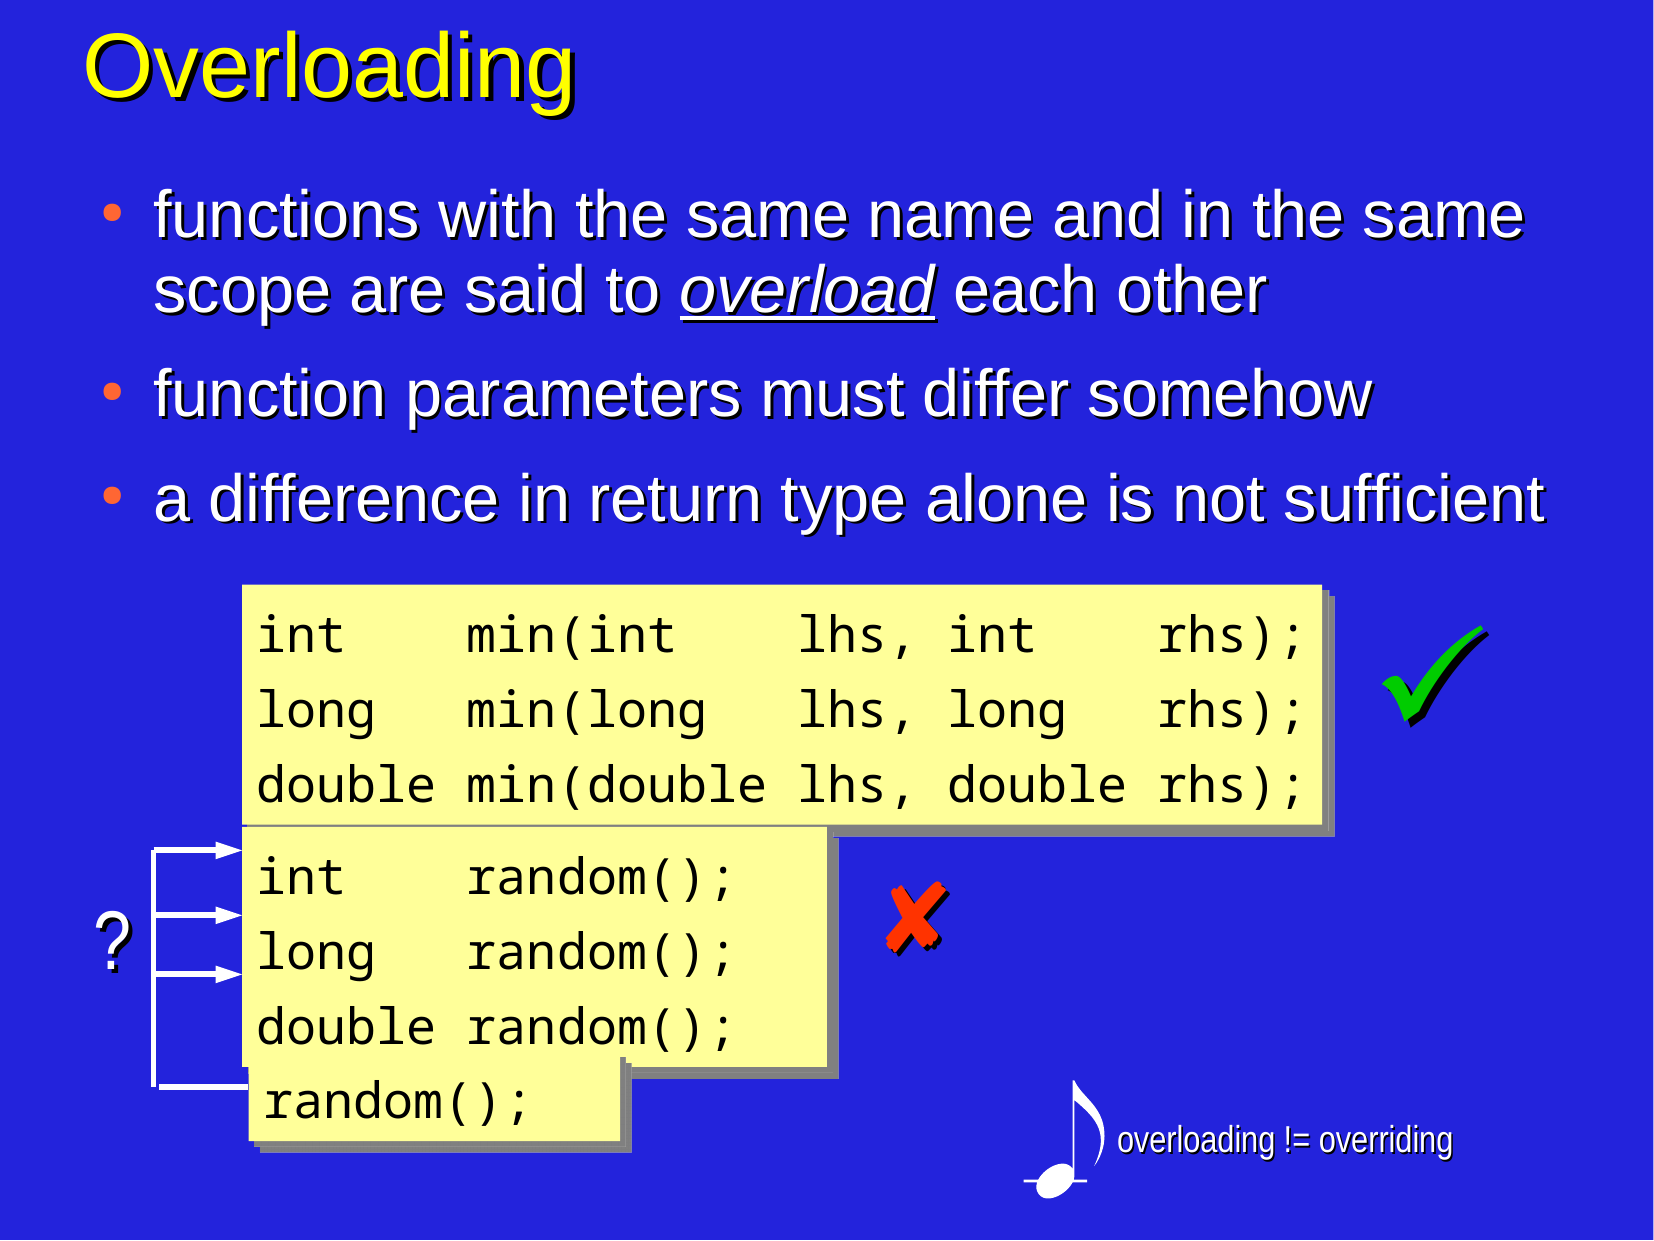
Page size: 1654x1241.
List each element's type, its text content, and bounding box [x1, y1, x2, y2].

text_box  [1355, 584, 1545, 780]
title Overloading [82, 2, 1571, 130]
text_box random(); [248, 1051, 621, 1142]
text_box [1023, 1080, 1105, 1199]
text_box overloading != overriding [1102, 1107, 1590, 1169]
list functions with the same name and in the same scope are said to overload each other function parameters must differ somehow a difference in return type alone is not sufficient [82, 177, 1571, 1182]
list functions with the same name and in the same scope are said to overload each other function parameters must differ somehow a difference in return type alone is not sufficient [1075, 1102, 1571, 1182]
text_box int random(); long random(); double random(); [242, 826, 827, 1067]
text_box  [859, 829, 1010, 994]
text_box int min(int lhs, int rhs); long min(long lhs, long rhs); double min(double lhs, double rhs); [242, 584, 1323, 825]
text_box ? [79, 878, 257, 995]
